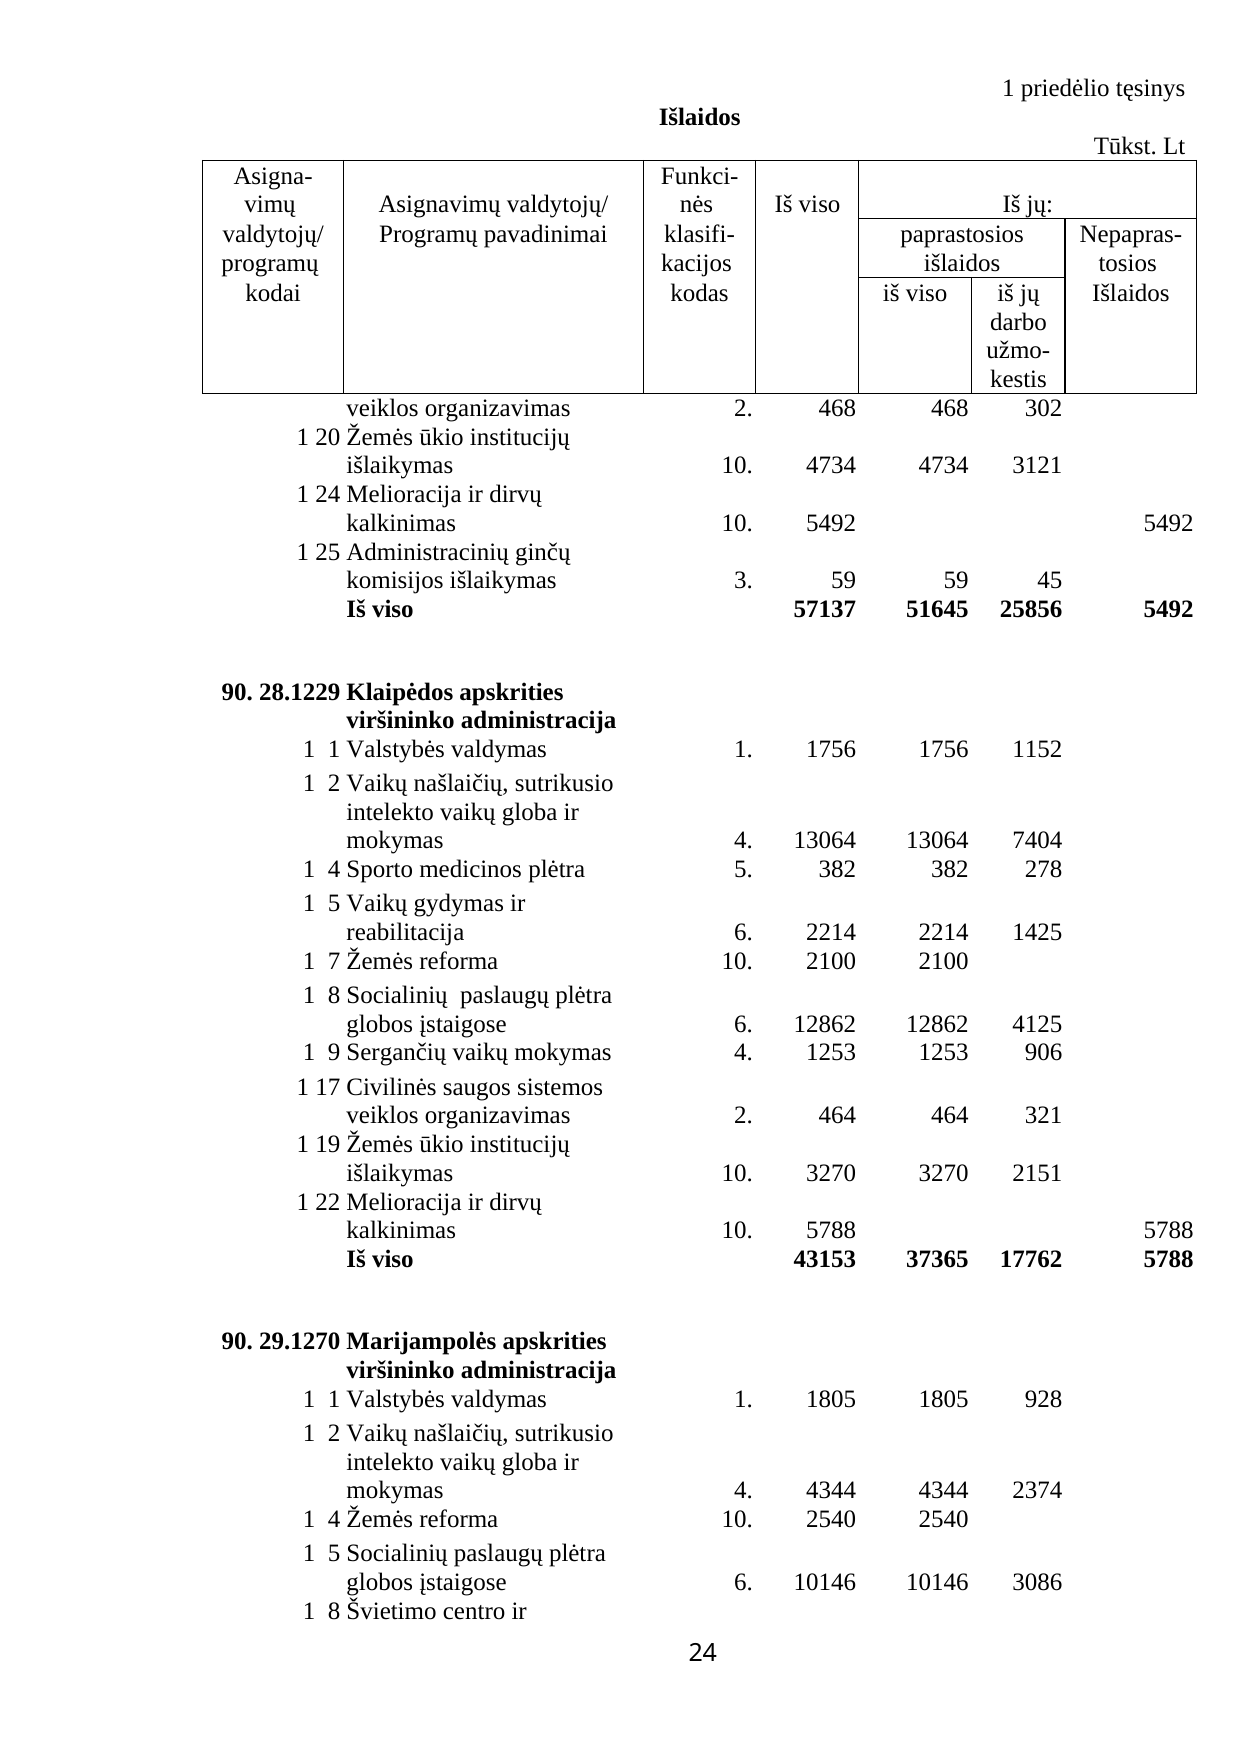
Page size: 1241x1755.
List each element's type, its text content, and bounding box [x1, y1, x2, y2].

table_cell [756, 277, 858, 393]
table_cell 10146 [756, 1538, 859, 1596]
table_cell 6. [643, 1538, 756, 1596]
table_cell 5788 [1065, 1244, 1196, 1278]
table_cell [203, 394, 343, 422]
table_cell [756, 1278, 859, 1326]
table_cell 17762 [971, 1244, 1065, 1278]
table_cell Vaikų našlaičių, sutrikusio intelekto vaikų globa ir mokymas [343, 768, 643, 854]
table_cell 25856 [971, 594, 1065, 628]
table_cell 1 8 [203, 1596, 343, 1630]
table_cell 12862 [756, 980, 859, 1037]
table_cell [1065, 677, 1196, 734]
table_cell klasifi-kacijos [644, 218, 755, 277]
table_cell 1 8 [203, 980, 343, 1037]
table_cell Žemės reforma [343, 946, 643, 980]
table_cell [971, 1278, 1065, 1326]
table_cell 51645 [859, 594, 971, 628]
table_cell [756, 1326, 859, 1384]
table_cell Socialinių paslaugų plėtra globos įstaigose [343, 1538, 643, 1596]
table_cell [859, 628, 971, 677]
table_cell 3121 [971, 422, 1065, 479]
table_cell 1. [643, 734, 756, 768]
table_cell [859, 1596, 971, 1630]
table_cell [859, 677, 971, 734]
table_cell [1065, 422, 1196, 479]
table_cell [859, 479, 971, 537]
table_cell 7404 [971, 768, 1065, 854]
table_cell 4344 [859, 1418, 971, 1504]
table_cell 13064 [756, 768, 859, 854]
table_cell 1253 [859, 1038, 971, 1072]
table_cell 1805 [756, 1384, 859, 1418]
table_cell 1. [643, 1384, 756, 1418]
table_cell [203, 1244, 343, 1278]
table_cell 464 [859, 1072, 971, 1129]
table_cell 4344 [756, 1418, 859, 1504]
table_cell 4. [643, 1418, 756, 1504]
table_cell Nepapras-tosios [1066, 219, 1196, 277]
table_cell [859, 1278, 971, 1326]
table_cell 1 19 [203, 1129, 343, 1187]
table_cell 90. 28.1229 [203, 677, 343, 734]
table_cell 1 2 [203, 768, 343, 854]
table_cell 90. 29.1270 [203, 1326, 343, 1384]
table_cell [643, 594, 756, 628]
table_cell [971, 628, 1065, 677]
table_cell Vaikų gydymas ir reabilitacija [343, 889, 643, 946]
table_cell 1 1 [203, 1384, 343, 1418]
table_cell 1 20 [203, 422, 343, 479]
table_cell 2214 [756, 889, 859, 946]
table_cell 1 1 [203, 734, 343, 768]
table_cell [971, 1187, 1065, 1244]
table_cell 10. [643, 946, 756, 980]
table_cell Marijampolės apskrities viršininko administracija [343, 1326, 643, 1384]
table_cell [1065, 394, 1196, 422]
table_cell 1 7 [203, 946, 343, 980]
table_cell Švietimo centro ir [343, 1596, 643, 1630]
table_cell 3270 [859, 1129, 971, 1187]
table_cell 10. [643, 1187, 756, 1244]
table_cell 5492 [1065, 594, 1196, 628]
table_cell [1065, 889, 1196, 946]
table_cell 2214 [859, 889, 971, 946]
table_cell [971, 946, 1065, 980]
table_cell 5492 [756, 479, 859, 537]
table_cell Išlaidos [203, 102, 1196, 131]
table_cell 1756 [756, 734, 859, 768]
table_cell [1065, 1326, 1196, 1384]
table_cell kodas [644, 277, 755, 393]
table_cell 382 [859, 854, 971, 888]
table_cell [1065, 768, 1196, 854]
table_cell 1 2 [203, 1418, 343, 1504]
table_cell iš jų darbo užmo-kestis [972, 278, 1064, 393]
table_cell Sporto medicinos plėtra [343, 854, 643, 888]
table_cell 2100 [756, 946, 859, 980]
table_cell 4125 [971, 980, 1065, 1037]
table_cell Administracinių ginčų komisijos išlaikymas [343, 537, 643, 594]
table_cell 2151 [971, 1129, 1065, 1187]
table_cell 2. [643, 394, 756, 422]
table_cell 2100 [859, 946, 971, 980]
table_cell 6. [643, 980, 756, 1037]
table_cell 1 5 [203, 1538, 343, 1596]
table_cell [1065, 734, 1196, 768]
table_cell [859, 1187, 971, 1244]
table_cell Žemės ūkio institucijų išlaikymas [343, 422, 643, 479]
table_cell Sergančių vaikų mokymas [343, 1038, 643, 1072]
table_cell 302 [971, 394, 1065, 422]
table_cell 12862 [859, 980, 971, 1037]
table_cell 13064 [859, 768, 971, 854]
table_cell 6. [643, 889, 756, 946]
table_cell [971, 677, 1065, 734]
table_cell 4. [643, 1038, 756, 1072]
table_cell 5. [643, 854, 756, 888]
table_cell 1805 [859, 1384, 971, 1418]
table_cell 928 [971, 1384, 1065, 1418]
table_cell 10. [643, 479, 756, 537]
table_cell 45 [971, 537, 1065, 594]
table_cell [1065, 854, 1196, 888]
table_cell Tūkst. Lt [203, 131, 1196, 160]
table_cell paprastosios išlaidos [859, 219, 1064, 277]
table_cell 1152 [971, 734, 1065, 768]
table_cell 1 24 [203, 479, 343, 537]
table_cell [1065, 1538, 1196, 1596]
table_cell Socialinių paslaugų plėtra globos įstaigose [343, 980, 643, 1037]
table_cell 4734 [859, 422, 971, 479]
table_cell Melioracija ir dirvų kalkinimas [343, 1187, 643, 1244]
table_cell Vaikų našlaičių, sutrikusio intelekto vaikų globa ir mokymas [343, 1418, 643, 1504]
table_cell [1065, 1129, 1196, 1187]
table_cell 321 [971, 1072, 1065, 1129]
table_cell 3086 [971, 1538, 1065, 1596]
table_cell [971, 1596, 1065, 1630]
table_cell 2374 [971, 1418, 1065, 1504]
table_cell [203, 1278, 343, 1326]
table_cell [1065, 1384, 1196, 1418]
table_cell 4734 [756, 422, 859, 479]
table_cell [643, 1244, 756, 1278]
table_cell 1756 [859, 734, 971, 768]
table_cell 1 4 [203, 854, 343, 888]
table_cell [756, 628, 859, 677]
table_cell [643, 677, 756, 734]
table_cell 5492 [1065, 479, 1196, 537]
table_cell 10. [643, 1504, 756, 1538]
table_cell 3270 [756, 1129, 859, 1187]
table_cell valdytojų/ programų [203, 218, 343, 277]
table_cell 906 [971, 1038, 1065, 1072]
table_cell Klaipėdos apskrities viršininko administracija [343, 677, 643, 734]
table_cell Asignavimų valdytojų/ [344, 161, 643, 218]
table_cell [756, 1596, 859, 1630]
table_cell [343, 628, 643, 677]
table_cell [1065, 1504, 1196, 1538]
table_cell Žemės reforma [343, 1504, 643, 1538]
table_cell [756, 677, 859, 734]
table_cell 468 [756, 394, 859, 422]
table_cell iš viso [859, 278, 971, 393]
table_cell [203, 628, 343, 677]
table_cell 1 9 [203, 1038, 343, 1072]
table_cell 1 25 [203, 537, 343, 594]
table_cell [643, 1278, 756, 1326]
table_cell [1065, 946, 1196, 980]
table_cell 37365 [859, 1244, 971, 1278]
table_cell Išlaidos [1066, 277, 1196, 393]
table_cell Žemės ūkio institucijų išlaikymas [343, 1129, 643, 1187]
table_cell [643, 1596, 756, 1630]
table_header 1 priedėlio tęsinys [203, 74, 1196, 102]
table_cell veiklos organizavimas [343, 394, 643, 422]
table_cell [1065, 980, 1196, 1037]
table_cell 1253 [756, 1038, 859, 1072]
table_cell 57137 [756, 594, 859, 628]
table_cell Iš jų: [859, 161, 1196, 218]
table_cell [971, 1504, 1065, 1538]
table_cell [1065, 1278, 1196, 1326]
table_cell [971, 1326, 1065, 1384]
table_cell [971, 479, 1065, 537]
table_cell 10146 [859, 1538, 971, 1596]
table_cell 2540 [859, 1504, 971, 1538]
table_cell [343, 1278, 643, 1326]
table_cell [1065, 628, 1196, 677]
table_cell 59 [756, 537, 859, 594]
table_cell 1 17 [203, 1072, 343, 1129]
table_cell Melioracija ir dirvų kalkinimas [343, 479, 643, 537]
table_cell [203, 594, 343, 628]
table_cell [1065, 1072, 1196, 1129]
table_cell Funkci-nės [644, 161, 755, 218]
table_cell 10. [643, 422, 756, 479]
table_cell 4. [643, 768, 756, 854]
table_cell kodai [203, 277, 343, 393]
table_cell 5788 [1065, 1187, 1196, 1244]
table_cell [1065, 1596, 1196, 1630]
table_cell [1065, 537, 1196, 594]
table_cell Iš viso [343, 1244, 643, 1278]
table_cell [756, 218, 858, 277]
table_cell 43153 [756, 1244, 859, 1278]
table_cell 59 [859, 537, 971, 594]
table_cell Programų pavadinimai [344, 218, 643, 277]
table_cell 3. [643, 537, 756, 594]
table_cell 1425 [971, 889, 1065, 946]
table_cell 464 [756, 1072, 859, 1129]
table_cell [1065, 1418, 1196, 1504]
table_cell 1 22 [203, 1187, 343, 1244]
table_cell 1 4 [203, 1504, 343, 1538]
table_cell 1 5 [203, 889, 343, 946]
table_cell [1065, 1038, 1196, 1072]
table_cell 5788 [756, 1187, 859, 1244]
table_cell Iš viso [756, 161, 858, 218]
table_cell [859, 1326, 971, 1384]
table_cell 278 [971, 854, 1065, 888]
table_cell [344, 277, 643, 393]
table_cell Civilinės saugos sistemos veiklos organizavimas [343, 1072, 643, 1129]
table_cell [643, 1326, 756, 1384]
table_cell [643, 628, 756, 677]
table_cell Iš viso [343, 594, 643, 628]
table_cell Asigna-vimų [203, 161, 343, 218]
table_cell Valstybės valdymas [343, 1384, 643, 1418]
table_cell 468 [859, 394, 971, 422]
table_cell 10. [643, 1129, 756, 1187]
table_cell 2540 [756, 1504, 859, 1538]
table_cell 2. [643, 1072, 756, 1129]
table_cell 382 [756, 854, 859, 888]
table_cell Valstybės valdymas [343, 734, 643, 768]
